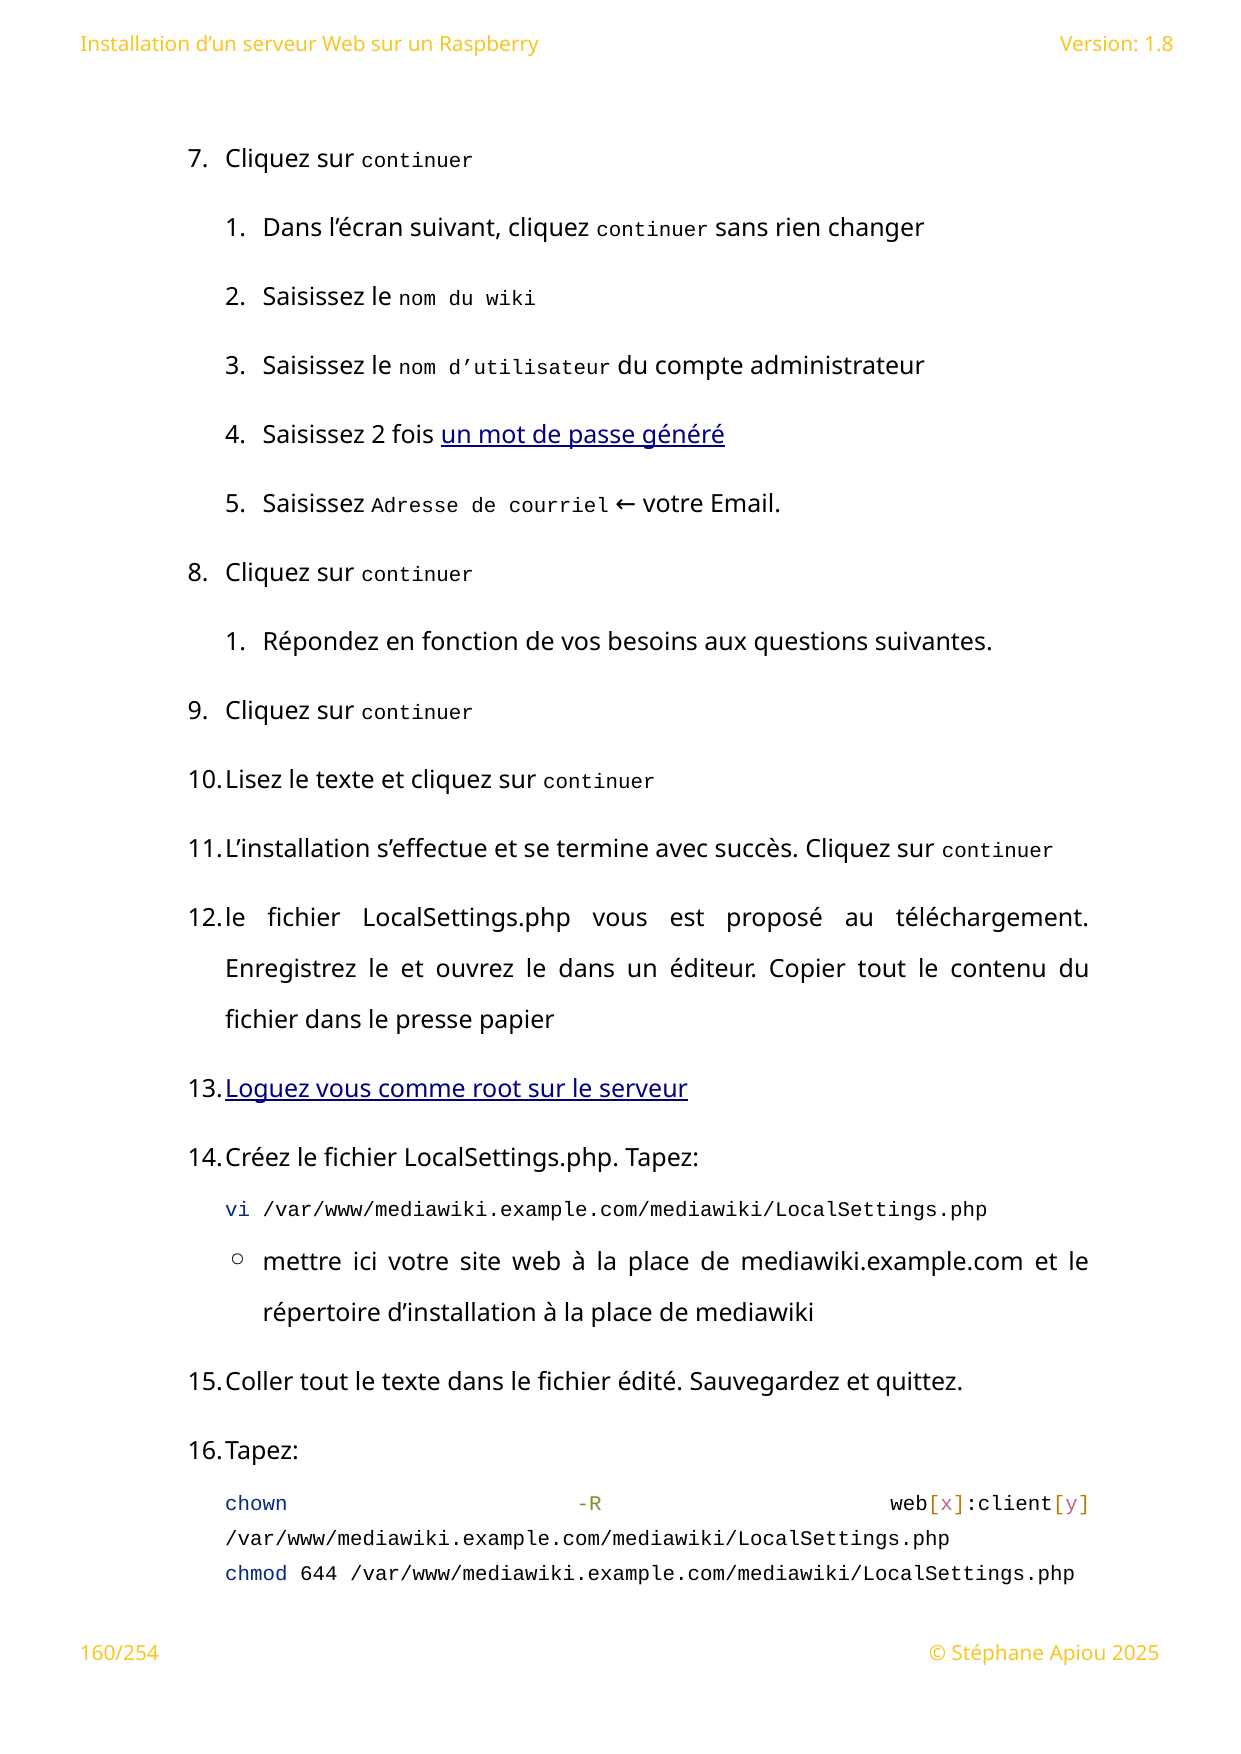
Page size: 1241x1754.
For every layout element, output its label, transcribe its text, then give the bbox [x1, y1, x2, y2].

list le fichier LocalSettings.php vous est proposé au téléchargement. Enregistrez le et ouvrez le dans un éditeur. Copier tout le contenu du fichier dans le presse papier [187, 899, 1090, 1035]
list Tapez: [187, 1433, 1090, 1467]
list L’installation s’effectue et se termine avec succès. Cliquez sur continuer [187, 830, 1090, 864]
list Cliquez sur continuer [187, 692, 1090, 726]
list Saisissez Adresse de courriel ← votre Email. [225, 486, 1090, 519]
list chown -R web[x]:client[y] /var/www/mediawiki.example.com/mediawiki/LocalSettings.php [187, 1493, 1090, 1552]
list chmod 644 /var/www/mediawiki.example.com/mediawiki/LocalSettings.php [187, 1563, 1090, 1587]
list Dans l’écran suivant, cliquez continuer sans rien changer [225, 210, 1090, 244]
list Saisissez le nom d’utilisateur du compte administrateur [225, 348, 1090, 382]
list Loguez vous comme root sur le serveur [187, 1070, 1090, 1104]
list Saisissez 2 fois un mot de passe généré [225, 417, 1090, 451]
list Cliquez sur continuer [187, 554, 1090, 588]
list Créez le fichier LocalSettings.php. Tapez: [187, 1139, 1090, 1173]
list Saisissez le nom du wiki [225, 279, 1090, 313]
list mettre ici votre site web à la place de mediawiki.example.com et le répertoire d’installation à la place de mediawiki [225, 1244, 1090, 1329]
list Répondez en fonction de vos besoins aux questions suivantes. [225, 623, 1090, 657]
list vi /var/www/mediawiki.example.com/mediawiki/LocalSettings.php [187, 1199, 1090, 1223]
list Coller tout le texte dans le fichier édité. Sauvegardez et quittez. [187, 1364, 1090, 1398]
list Cliquez sur continuer [187, 141, 1090, 175]
list Lisez le texte et cliquez sur continuer [187, 761, 1090, 795]
